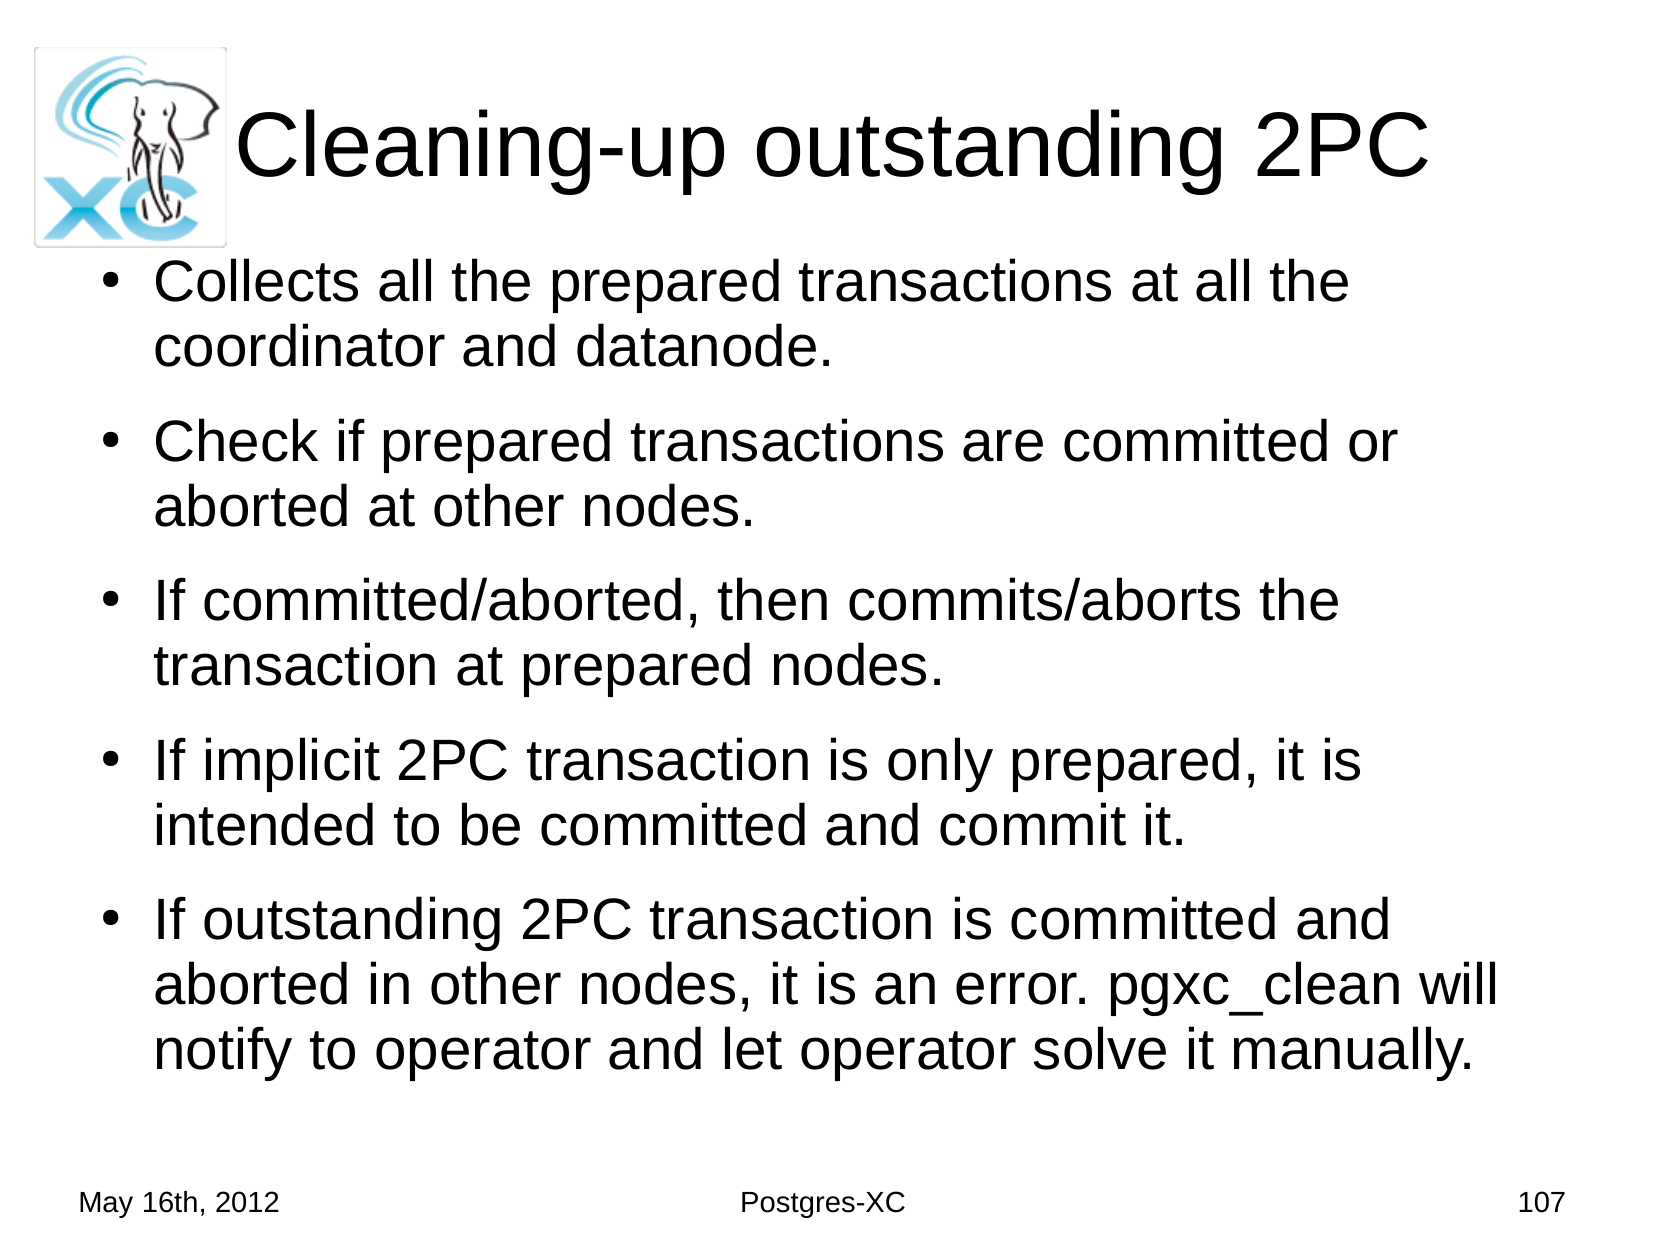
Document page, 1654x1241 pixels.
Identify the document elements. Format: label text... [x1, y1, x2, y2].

title Cleaning-up outstanding 2PC [234, 40, 1599, 248]
list Collects all the prepared transactions at all the coordinator and datanode. Check if prepared transactions are committed or aborted at other nodes. If committed/aborted, then commits/aborts the transaction at prepared nodes. If implicit 2PC transaction is only prepared, it is intended to be committed and commit it. If outstanding 2PC transaction is committed and aborted in other nodes, it is an error. pgxc_clean will notify to operator and let operator solve it manually. [82, 248, 1571, 1083]
picture [34, 47, 227, 248]
